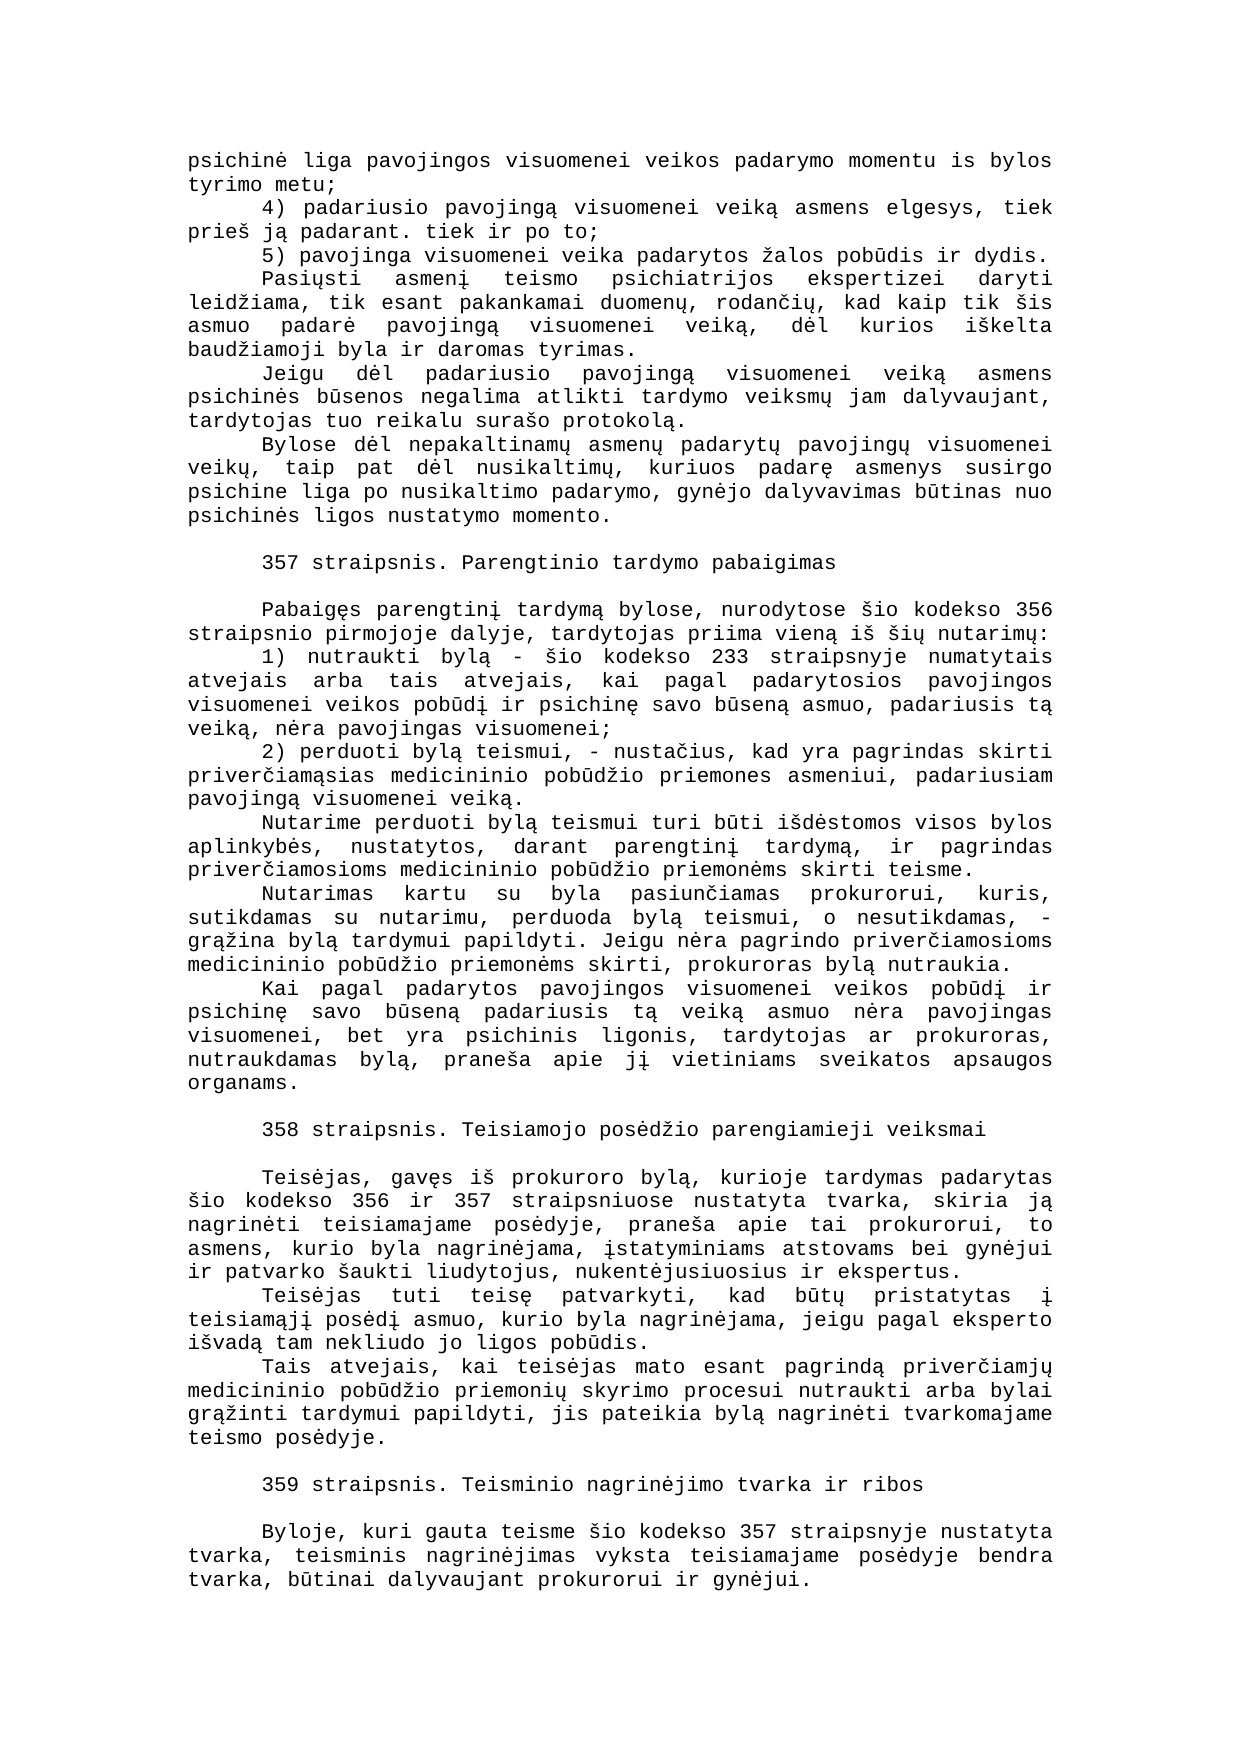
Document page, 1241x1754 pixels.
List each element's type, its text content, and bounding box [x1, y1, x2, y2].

text 359 straipsnis. Teisminio nagrinėjimo tvarka ir ribos [187, 1474, 1053, 1498]
text 357 straipsnis. Parengtinio tardymo pabaigimas [187, 552, 1053, 576]
text 358 straipsnis. Teisiamojo posėdžio parengiamieji veiksmai [187, 1119, 1053, 1143]
text psichinė liga pavojingos visuomenei veikos padarymo momentu is bylos tyrimo metu; [187, 150, 1053, 197]
text Teisėjas, gavęs iš prokuroro bylą, kurioje tardymas padarytas šio kodekso 356 ir 357 straipsniuose nustatyta tvarka, skiria ją nagrinėti teisiamajame posėdyje, praneša apie tai prokurorui, to asmens, kurio byla nagrinėjama, įstatyminiams atstovams bei gynėjui ir patvarko šaukti liudytojus, nukentėjusiuosius ir ekspertus. [187, 1167, 1053, 1285]
text 2) perduoti bylą teismui, - nustačius, kad yra pagrindas skirti priverčiamąsias medicininio pobūdžio priemones asmeniui, padariusiam pavojingą visuomenei veiką. [187, 741, 1053, 812]
text Pabaigęs parengtinį tardymą bylose, nurodytose šio kodekso 356 straipsnio pirmojoje dalyje, tardytojas priima vieną iš šių nutarimų: [187, 599, 1053, 647]
text Teisėjas tuti teisę patvarkyti, kad būtų pristatytas į teisiamąjį posėdį asmuo, kurio byla nagrinėjama, jeigu pagal eksperto išvadą tam nekliudo jo ligos pobūdis. [187, 1285, 1053, 1356]
text 5) pavojinga visuomenei veika padarytos žalos pobūdis ir dydis. [187, 244, 1053, 268]
text Nutarimas kartu su byla pasiunčiamas prokurorui, kuris, sutikdamas su nutarimu, perduoda bylą teismui, o nesutikdamas, - grąžina bylą tardymui papildyti. Jeigu nėra pagrindo priverčiamosioms medicininio pobūdžio priemonėms skirti, prokuroras bylą nutraukia. [187, 883, 1053, 978]
text Byloje, kuri gauta teisme šio kodekso 357 straipsnyje nustatyta tvarka, teisminis nagrinėjimas vyksta teisiamajame posėdyje bendra tvarka, būtinai dalyvaujant prokurorui ir gynėjui. [187, 1521, 1053, 1592]
text Bylose dėl nepakaltinamų asmenų padarytų pavojingų visuomenei veikų, taip pat dėl nusikaltimų, kuriuos padarę asmenys susirgo psichine liga po nusikaltimo padarymo, gynėjo dalyvavimas būtinas nuo psichinės ligos nustatymo momento. [187, 434, 1053, 528]
text 1) nutraukti bylą - šio kodekso 233 straipsnyje numatytais atvejais arba tais atvejais, kai pagal padarytosios pavojingos visuomenei veikos pobūdį ir psichinę savo būseną asmuo, padariusis tą veiką, nėra pavojingas visuomenei; [187, 647, 1053, 741]
text Pasiųsti asmenį teismo psichiatrijos ekspertizei daryti leidžiama, tik esant pakankamai duomenų, rodančių, kad kaip tik šis asmuo padarė pavojingą visuomenei veiką, dėl kurios iškelta baudžiamoji byla ir daromas tyrimas. [187, 268, 1053, 363]
text Tais atvejais, kai teisėjas mato esant pagrindą priverčiamjų medicininio pobūdžio priemonių skyrimo procesui nutraukti arba bylai grąžinti tardymui papildyti, jis pateikia bylą nagrinėti tvarkomajame teismo posėdyje. [187, 1356, 1053, 1451]
text Kai pagal padarytos pavojingos visuomenei veikos pobūdį ir psichinę savo būseną padariusis tą veiką asmuo nėra pavojingas visuomenei, bet yra psichinis ligonis, tardytojas ar prokuroras, nutraukdamas bylą, praneša apie jį vietiniams sveikatos apsaugos organams. [187, 978, 1053, 1096]
text Jeigu dėl padariusio pavojingą visuomenei veiką asmens psichinės būsenos negalima atlikti tardymo veiksmų jam dalyvaujant, tardytojas tuo reikalu surašo protokolą. [187, 363, 1053, 434]
text Nutarime perduoti bylą teismui turi būti išdėstomos visos bylos aplinkybės, nustatytos, darant parengtinį tardymą, ir pagrindas priverčiamosioms medicininio pobūdžio priemonėms skirti teisme. [187, 812, 1053, 883]
text 4) padariusio pavojingą visuomenei veiką asmens elgesys, tiek prieš ją padarant. tiek ir po to; [187, 197, 1053, 244]
